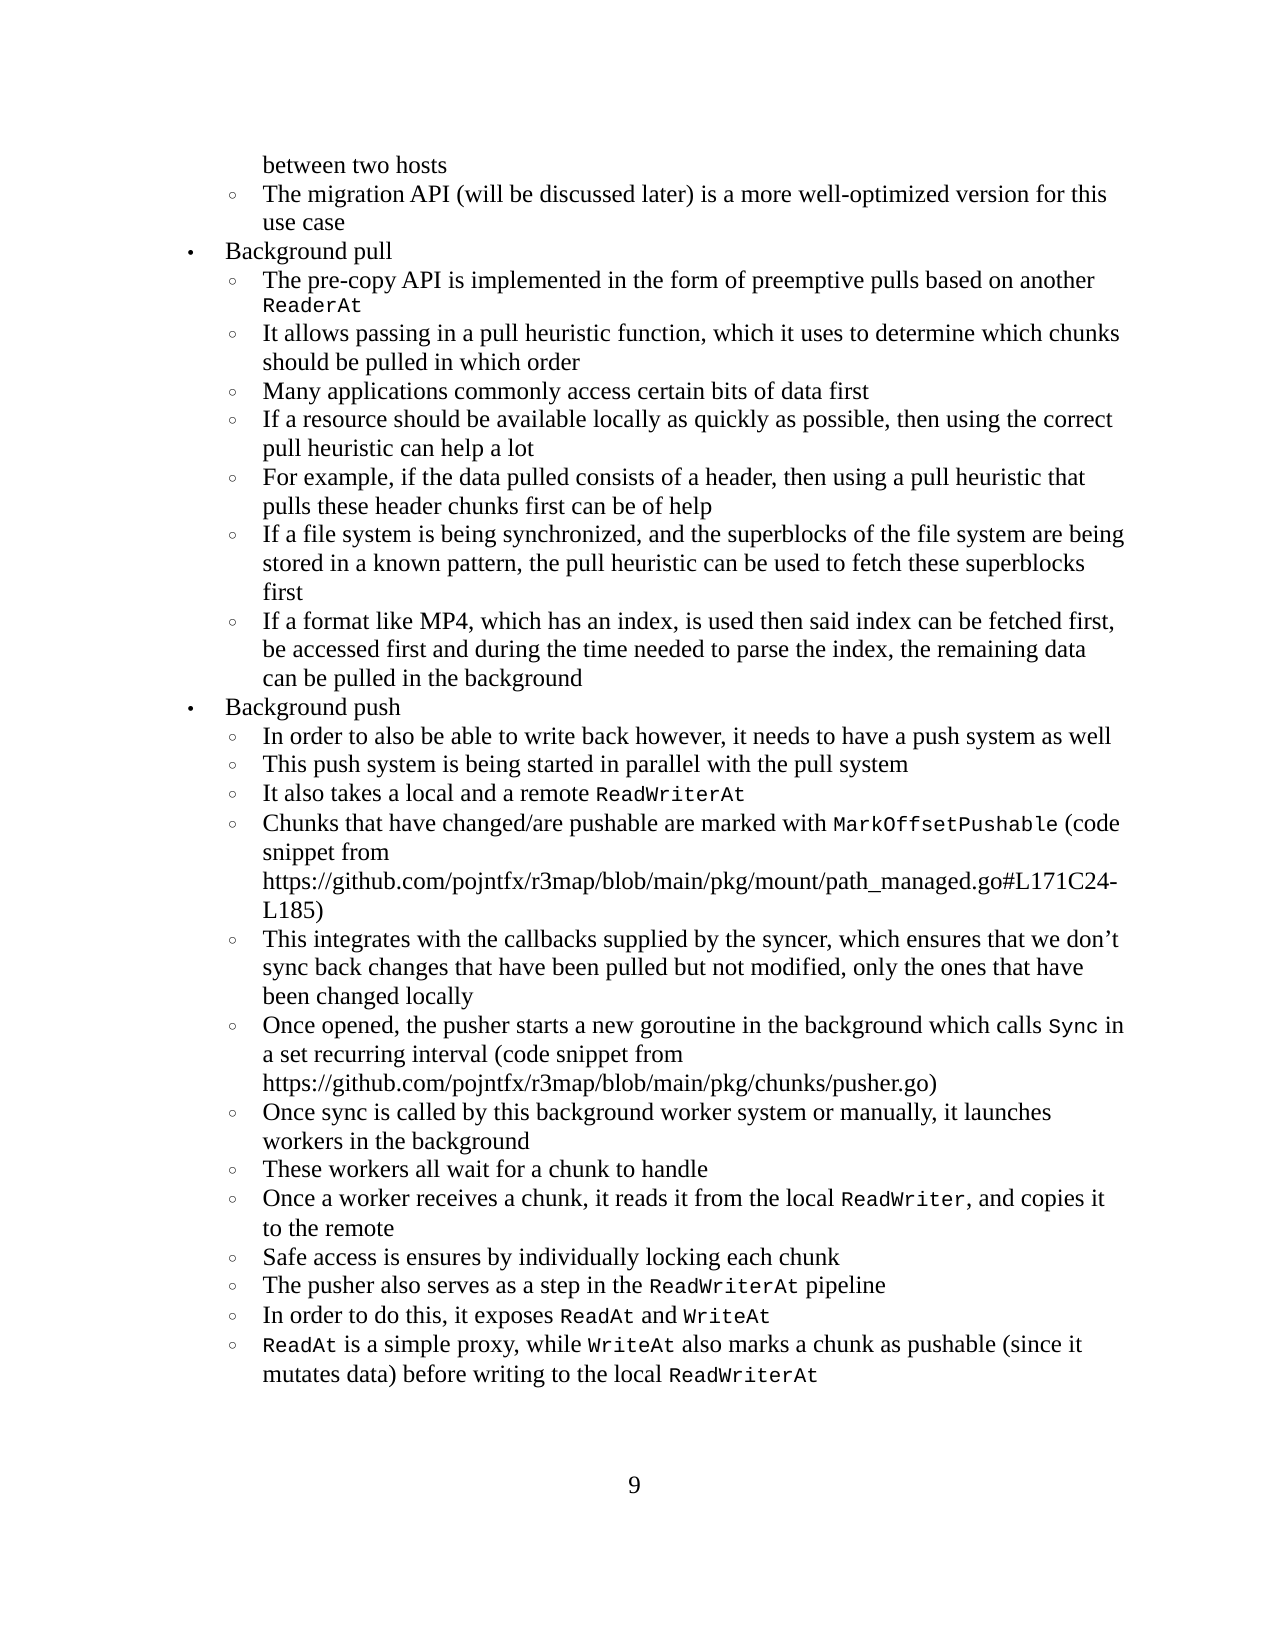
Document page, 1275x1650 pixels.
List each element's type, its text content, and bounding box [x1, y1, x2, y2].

list The migration API (will be discussed later) is a more well-optimized version for this use case [225, 179, 1125, 236]
list It also takes a local and a remote ReadWriterAt [225, 778, 1125, 808]
list These workers all wait for a chunk to handle [225, 1154, 1125, 1183]
list between two hosts [225, 150, 1125, 179]
list ReadAt is a simple proxy, while WriteAt also marks a chunk as pushable (since it mutates data) before writing to the local ReadWriterAt [225, 1329, 1125, 1389]
list In order to do this, it exposes ReadAt and WriteAt [225, 1300, 1125, 1329]
list If a file system is being synchronized, and the superblocks of the file system are being stored in a known pattern, the pull heuristic can be used to fetch these superblocks first [225, 519, 1125, 606]
list If a resource should be available locally as quickly as possible, then using the correct pull heuristic can help a lot [225, 404, 1125, 462]
list Once a worker receives a chunk, it reads it from the local ReadWriter, and copies it to the remote [225, 1183, 1125, 1242]
list For example, if the data pulled consists of a header, then using a pull heuristic that pulls these header chunks first can be of help [225, 462, 1125, 519]
list Background push [187, 692, 1125, 721]
list The pre-copy API is implemented in the form of preemptive pulls based on another ReaderAt [225, 265, 1125, 318]
list If a format like MP4, which has an index, is used then said index can be fetched first, be accessed first and during the time needed to parse the index, the remaining data can be pulled in the background [225, 606, 1125, 692]
list Background pull [187, 236, 1125, 265]
list Chunks that have changed/are pushable are marked with MarkOffsetPushable (code snippet from https://github.com/pojntfx/r3map/blob/main/pkg/mount/path_managed.go#L171C24-L185) [225, 808, 1125, 924]
list This push system is being started in parallel with the pull system [225, 749, 1125, 778]
list Once opened, the pusher starts a new goroutine in the background which calls Sync in a set recurring interval (code snippet from https://github.com/pojntfx/r3map/blob/main/pkg/chunks/pusher.go) [225, 1010, 1125, 1097]
list Once sync is called by this background worker system or manually, it launches workers in the background [225, 1097, 1125, 1154]
list The pusher also serves as a step in the ReadWriterAt pipeline [225, 1270, 1125, 1300]
list It allows passing in a pull heuristic function, which it uses to determine which chunks should be pulled in which order [225, 318, 1125, 376]
list Safe access is ensures by individually locking each chunk [225, 1242, 1125, 1270]
list This integrates with the callbacks supplied by the syncer, which ensures that we don’t sync back changes that have been pulled but not modified, only the ones that have been changed locally [225, 924, 1125, 1010]
list Many applications commonly access certain bits of data first [225, 376, 1125, 404]
list In order to also be able to write back however, it needs to have a push system as well [225, 721, 1125, 749]
